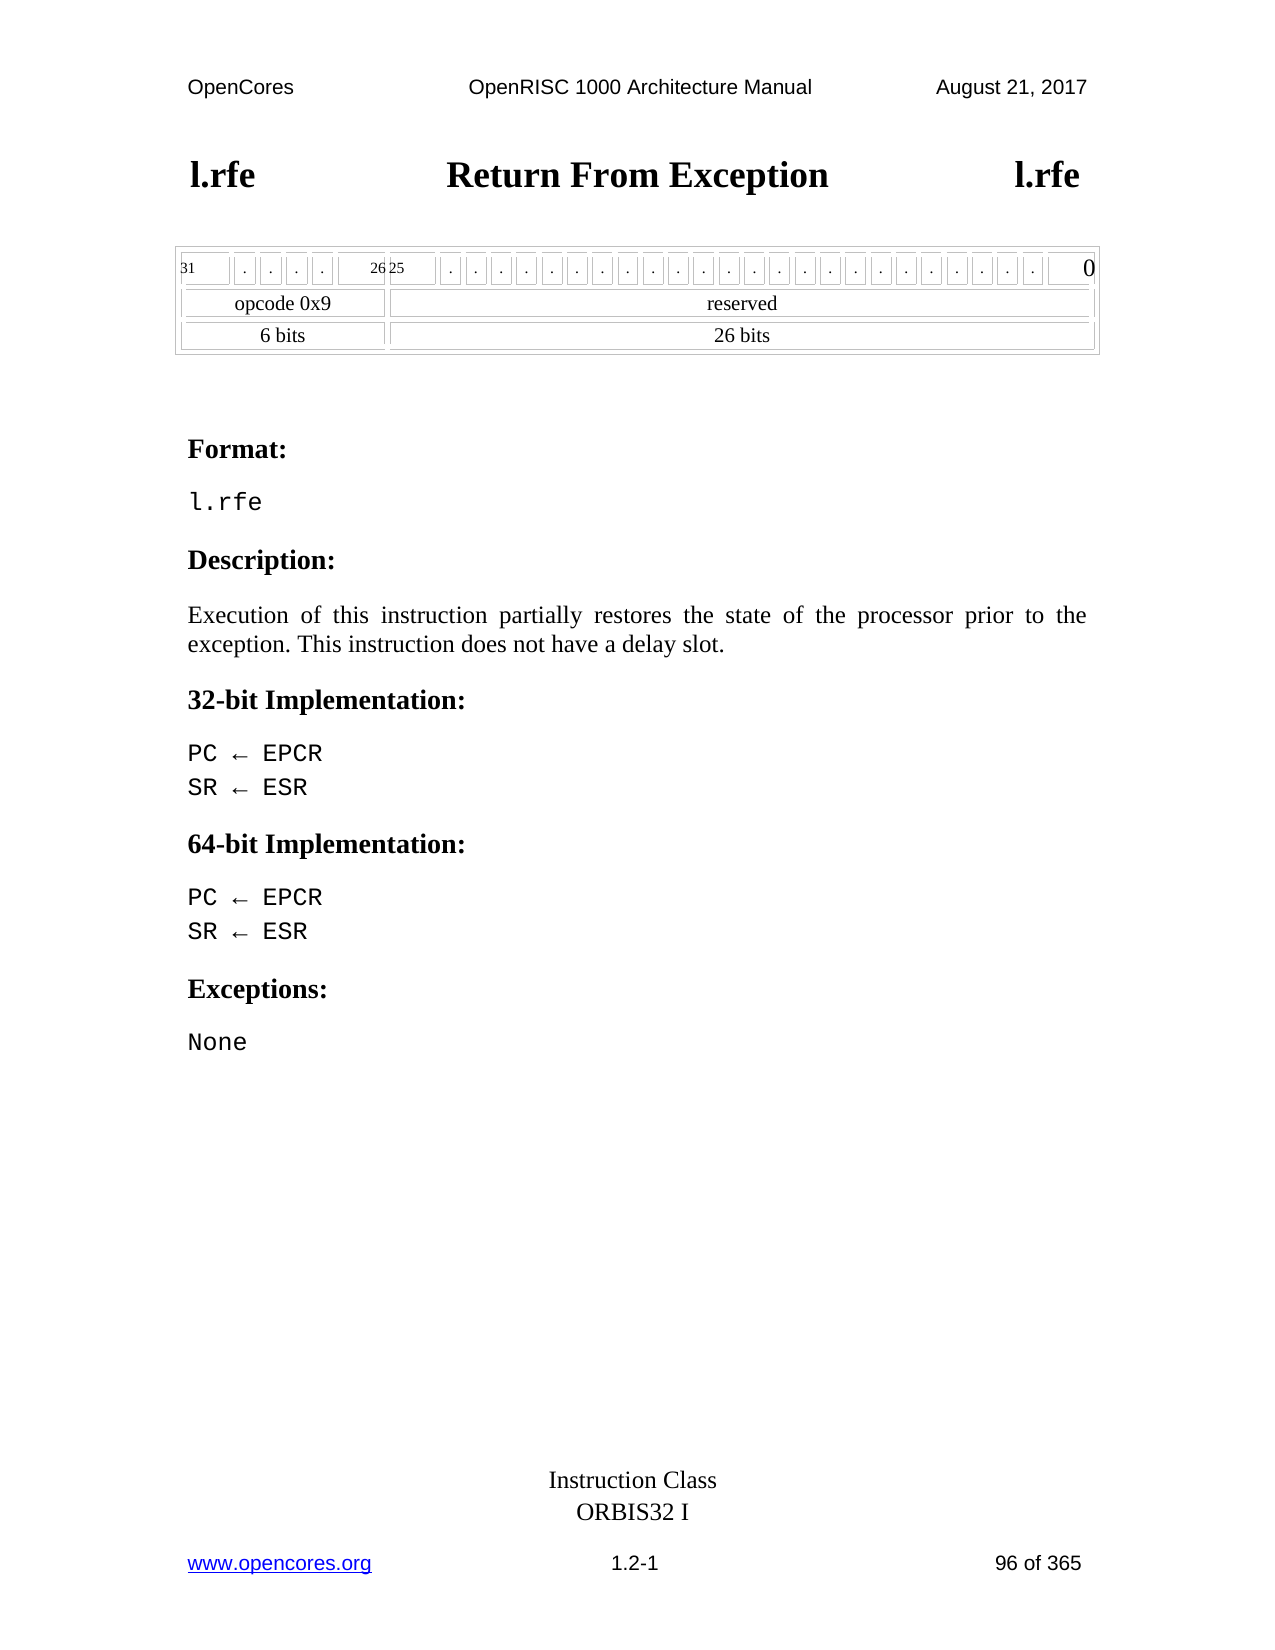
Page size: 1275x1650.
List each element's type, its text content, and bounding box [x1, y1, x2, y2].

text Description: [187, 543, 1087, 575]
text PC ← EPCR SR ← ESR [187, 885, 1087, 947]
text Format: [187, 432, 1087, 464]
text None [187, 1029, 1087, 1058]
text PC ← EPCR SR ← ESR [187, 740, 1087, 802]
text Exceptions: [187, 972, 1087, 1004]
text Execution of this instruction partially restores the state of the processor prior to the exception. This instruction does not have a delay slot. [187, 600, 1087, 658]
text 64-bit Implementation: [187, 827, 1087, 860]
text l.rfe [187, 489, 1087, 518]
text 32-bit Implementation: [187, 683, 1087, 715]
